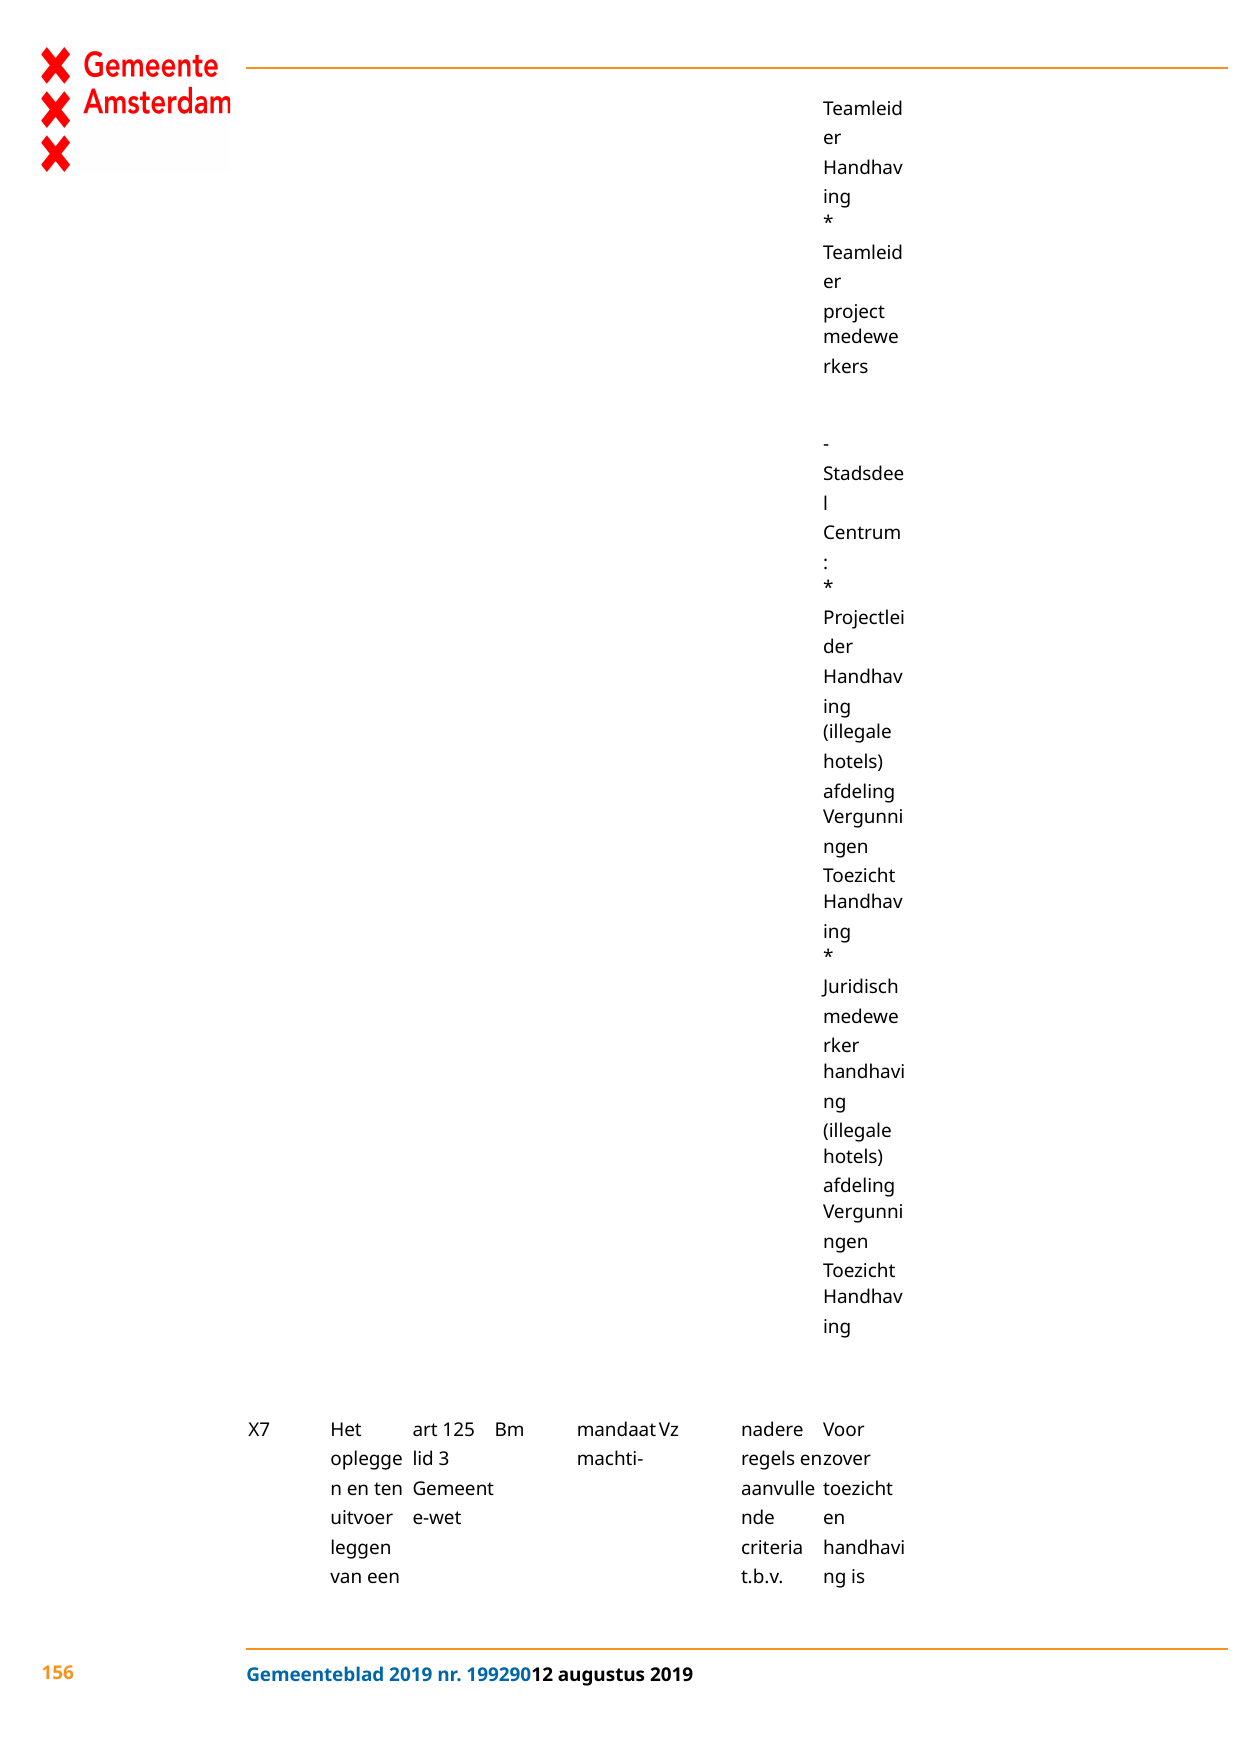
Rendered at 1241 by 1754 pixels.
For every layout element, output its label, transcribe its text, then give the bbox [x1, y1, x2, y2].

table_cell [905, 944, 987, 1058]
table_cell [1069, 1199, 1152, 1283]
table_cell [248, 1364, 330, 1390]
table_cell [248, 324, 330, 379]
table_cell mandaat machti- [577, 1416, 659, 1589]
table_cell [577, 95, 659, 209]
table_cell [1069, 1143, 1152, 1198]
table_cell [412, 1283, 494, 1339]
table_cell [577, 1058, 659, 1143]
table_cell [412, 431, 494, 574]
table_cell [330, 1199, 412, 1283]
table_cell Teamleider Handhaving [823, 95, 905, 209]
table_cell [577, 719, 659, 803]
table_cell [905, 431, 987, 574]
table_cell [494, 944, 577, 1058]
table_cell [741, 719, 823, 803]
table_cell -Stadsdeel Centrum: [823, 431, 905, 574]
table_cell [659, 209, 741, 324]
table_cell [330, 575, 412, 719]
table_cell medewerkers [823, 324, 905, 379]
table_cell [248, 575, 330, 719]
table_cell [987, 1339, 1069, 1364]
table_cell [987, 1390, 1069, 1416]
table_cell [330, 1390, 412, 1416]
table_cell [577, 944, 659, 1058]
table_cell [412, 1199, 494, 1283]
table_cell [741, 1283, 823, 1339]
table_cell [659, 405, 741, 431]
table_cell [577, 1339, 659, 1364]
table_cell [1069, 719, 1152, 803]
table_cell [823, 405, 905, 431]
table_cell [741, 1143, 823, 1198]
table_cell [494, 209, 577, 324]
table_cell [577, 1364, 659, 1390]
table_cell [248, 1199, 330, 1283]
table_cell [1069, 1283, 1152, 1339]
table_cell [412, 575, 494, 719]
table_cell [494, 324, 577, 379]
table_cell [248, 1143, 330, 1198]
table_cell [577, 889, 659, 944]
table_cell [330, 405, 412, 431]
table_cell [330, 804, 412, 888]
table_cell [1069, 804, 1152, 888]
table_cell Handhaving [823, 889, 905, 944]
table_cell [659, 719, 741, 803]
table_cell [577, 1283, 659, 1339]
table_cell [248, 95, 330, 209]
table_cell [330, 889, 412, 944]
table_cell [987, 1058, 1069, 1143]
table_cell [577, 324, 659, 379]
table_cell [1069, 1390, 1152, 1416]
table_cell [494, 719, 577, 803]
table_cell [905, 95, 987, 209]
table_cell * Projectleider Handhaving [823, 575, 905, 719]
table_cell [905, 1390, 987, 1416]
table_cell [330, 1283, 412, 1339]
table_cell [741, 1339, 823, 1364]
table_cell [741, 324, 823, 379]
table_cell [741, 431, 823, 574]
table_cell [330, 324, 412, 379]
table_cell [577, 209, 659, 324]
table_cell [905, 379, 987, 405]
table_cell [330, 431, 412, 574]
table_cell [1069, 95, 1152, 209]
table_cell [823, 379, 905, 405]
table_cell [905, 719, 987, 803]
table_cell [905, 324, 987, 379]
table_cell [987, 1199, 1069, 1283]
table_cell [905, 1364, 987, 1390]
table_cell [248, 719, 330, 803]
table_cell [494, 575, 577, 719]
table_cell [987, 1364, 1069, 1390]
table_cell [248, 209, 330, 324]
table_cell [987, 209, 1069, 324]
table_cell [248, 1283, 330, 1339]
table_cell handhaving (illegale [823, 1058, 905, 1143]
table_cell [412, 405, 494, 431]
table_cell [659, 95, 741, 209]
table_cell [248, 431, 330, 574]
table_cell [1069, 405, 1152, 431]
table_cell [905, 1143, 987, 1198]
table_cell [494, 1390, 577, 1416]
table_cell [494, 431, 577, 574]
table_cell [1069, 889, 1152, 944]
table_cell [577, 379, 659, 405]
table_cell Vergunningen Toezicht [823, 1199, 905, 1283]
table_cell [659, 1283, 741, 1339]
table_cell [741, 405, 823, 431]
table_cell [659, 1199, 741, 1283]
table_cell [659, 804, 741, 888]
table_cell [330, 95, 412, 209]
table_cell [494, 95, 577, 209]
table_cell [987, 719, 1069, 803]
table_cell [1069, 575, 1152, 719]
table_cell [987, 1416, 1069, 1589]
table_cell [741, 1364, 823, 1390]
table_cell [741, 575, 823, 719]
table_cell [330, 379, 412, 405]
table_cell [412, 1390, 494, 1416]
table_cell [987, 804, 1069, 888]
table_cell [494, 1199, 577, 1283]
table_cell [659, 889, 741, 944]
table_cell [905, 1339, 987, 1364]
table_cell [987, 889, 1069, 944]
table_cell [412, 1339, 494, 1364]
table_cell [659, 575, 741, 719]
table_cell [494, 889, 577, 944]
table_cell [823, 1339, 905, 1364]
table_cell [330, 1339, 412, 1364]
table_cell [494, 1143, 577, 1198]
table_cell [741, 804, 823, 888]
table_cell [330, 1364, 412, 1390]
table_cell [659, 379, 741, 405]
table_cell [494, 1283, 577, 1339]
table_cell Bm [494, 1416, 577, 1589]
table_cell [659, 1143, 741, 1198]
table_cell [330, 209, 412, 324]
table_cell [577, 1390, 659, 1416]
table_cell [248, 1339, 330, 1364]
table_cell Vergunningen Toezicht [823, 804, 905, 888]
table_cell [412, 1364, 494, 1390]
table_cell Handhaving [823, 1283, 905, 1339]
table_cell (illegale hotels) afdeling [823, 719, 905, 803]
table_cell [1069, 209, 1152, 324]
table_cell [494, 1058, 577, 1143]
table_cell [987, 1283, 1069, 1339]
table_cell [659, 1364, 741, 1390]
table_cell [1069, 431, 1152, 574]
table_cell [577, 431, 659, 574]
table_cell [987, 575, 1069, 719]
table_cell [1069, 1364, 1152, 1390]
table_cell [659, 1390, 741, 1416]
table_cell [905, 804, 987, 888]
table_cell [659, 1058, 741, 1143]
table_cell [741, 1390, 823, 1416]
table_cell [905, 575, 987, 719]
table_cell hotels) afdeling [823, 1143, 905, 1198]
table_cell [741, 889, 823, 944]
table_cell [248, 1058, 330, 1143]
table_cell [905, 405, 987, 431]
table_cell [987, 379, 1069, 405]
table_cell Voor zover toezicht en handhaving is [823, 1416, 905, 1589]
table_cell [1069, 324, 1152, 379]
table_cell [494, 379, 577, 405]
table_cell [823, 1364, 905, 1390]
table_cell [412, 1143, 494, 1198]
picture [41, 47, 231, 172]
table_cell [248, 1390, 330, 1416]
table_cell [987, 405, 1069, 431]
table_cell Vz [659, 1416, 741, 1589]
table_cell [330, 719, 412, 803]
table_cell [494, 1364, 577, 1390]
table_cell [248, 405, 330, 431]
table_cell [987, 431, 1069, 574]
table_cell [412, 944, 494, 1058]
table_cell [412, 719, 494, 803]
table_cell [905, 889, 987, 944]
table_cell [248, 379, 330, 405]
table_cell [741, 379, 823, 405]
table_cell * Teamleider project [823, 209, 905, 324]
table_cell [659, 1339, 741, 1364]
table_cell [577, 804, 659, 888]
table_cell [659, 324, 741, 379]
table_cell [905, 1283, 987, 1339]
table_cell [412, 1058, 494, 1143]
table_cell [412, 804, 494, 888]
table_cell [577, 405, 659, 431]
table_cell [1069, 1058, 1152, 1143]
table_cell [741, 1199, 823, 1283]
table_cell [659, 944, 741, 1058]
table_cell [248, 804, 330, 888]
table_cell [905, 1058, 987, 1143]
table_cell [1069, 944, 1152, 1058]
table_cell [577, 1143, 659, 1198]
table_cell [494, 1339, 577, 1364]
table_cell [494, 405, 577, 431]
table_cell Het opleggen en ten uitvoer leggen van een [330, 1416, 412, 1589]
table_cell art 125 lid 3 Gemeente-wet [412, 1416, 494, 1589]
table_cell * Juridisch medewerker [823, 944, 905, 1058]
table_cell [248, 944, 330, 1058]
table_cell [412, 324, 494, 379]
table_cell [1069, 1339, 1152, 1364]
table_cell [987, 324, 1069, 379]
table_cell [1069, 379, 1152, 405]
table_cell [330, 1058, 412, 1143]
table_cell [741, 95, 823, 209]
table_cell [741, 944, 823, 1058]
table_cell nadere regels en aanvullende criteria t.b.v. [741, 1416, 823, 1589]
table_cell [330, 1143, 412, 1198]
table_cell [905, 209, 987, 324]
table_cell [412, 379, 494, 405]
table_cell [577, 1199, 659, 1283]
table_cell X7 [248, 1416, 330, 1589]
table_cell [412, 889, 494, 944]
table_cell [741, 209, 823, 324]
table_cell [823, 1390, 905, 1416]
table_cell [741, 1058, 823, 1143]
table_cell [987, 944, 1069, 1058]
table_cell [494, 804, 577, 888]
table_cell [412, 95, 494, 209]
table_cell [412, 209, 494, 324]
table_cell [577, 575, 659, 719]
table_cell [987, 1143, 1069, 1198]
table_cell [905, 1199, 987, 1283]
table_cell [248, 889, 330, 944]
table_cell [1069, 1416, 1152, 1589]
table_cell [905, 1416, 987, 1589]
table_cell [659, 431, 741, 574]
table_cell [330, 944, 412, 1058]
table_cell [987, 95, 1069, 209]
